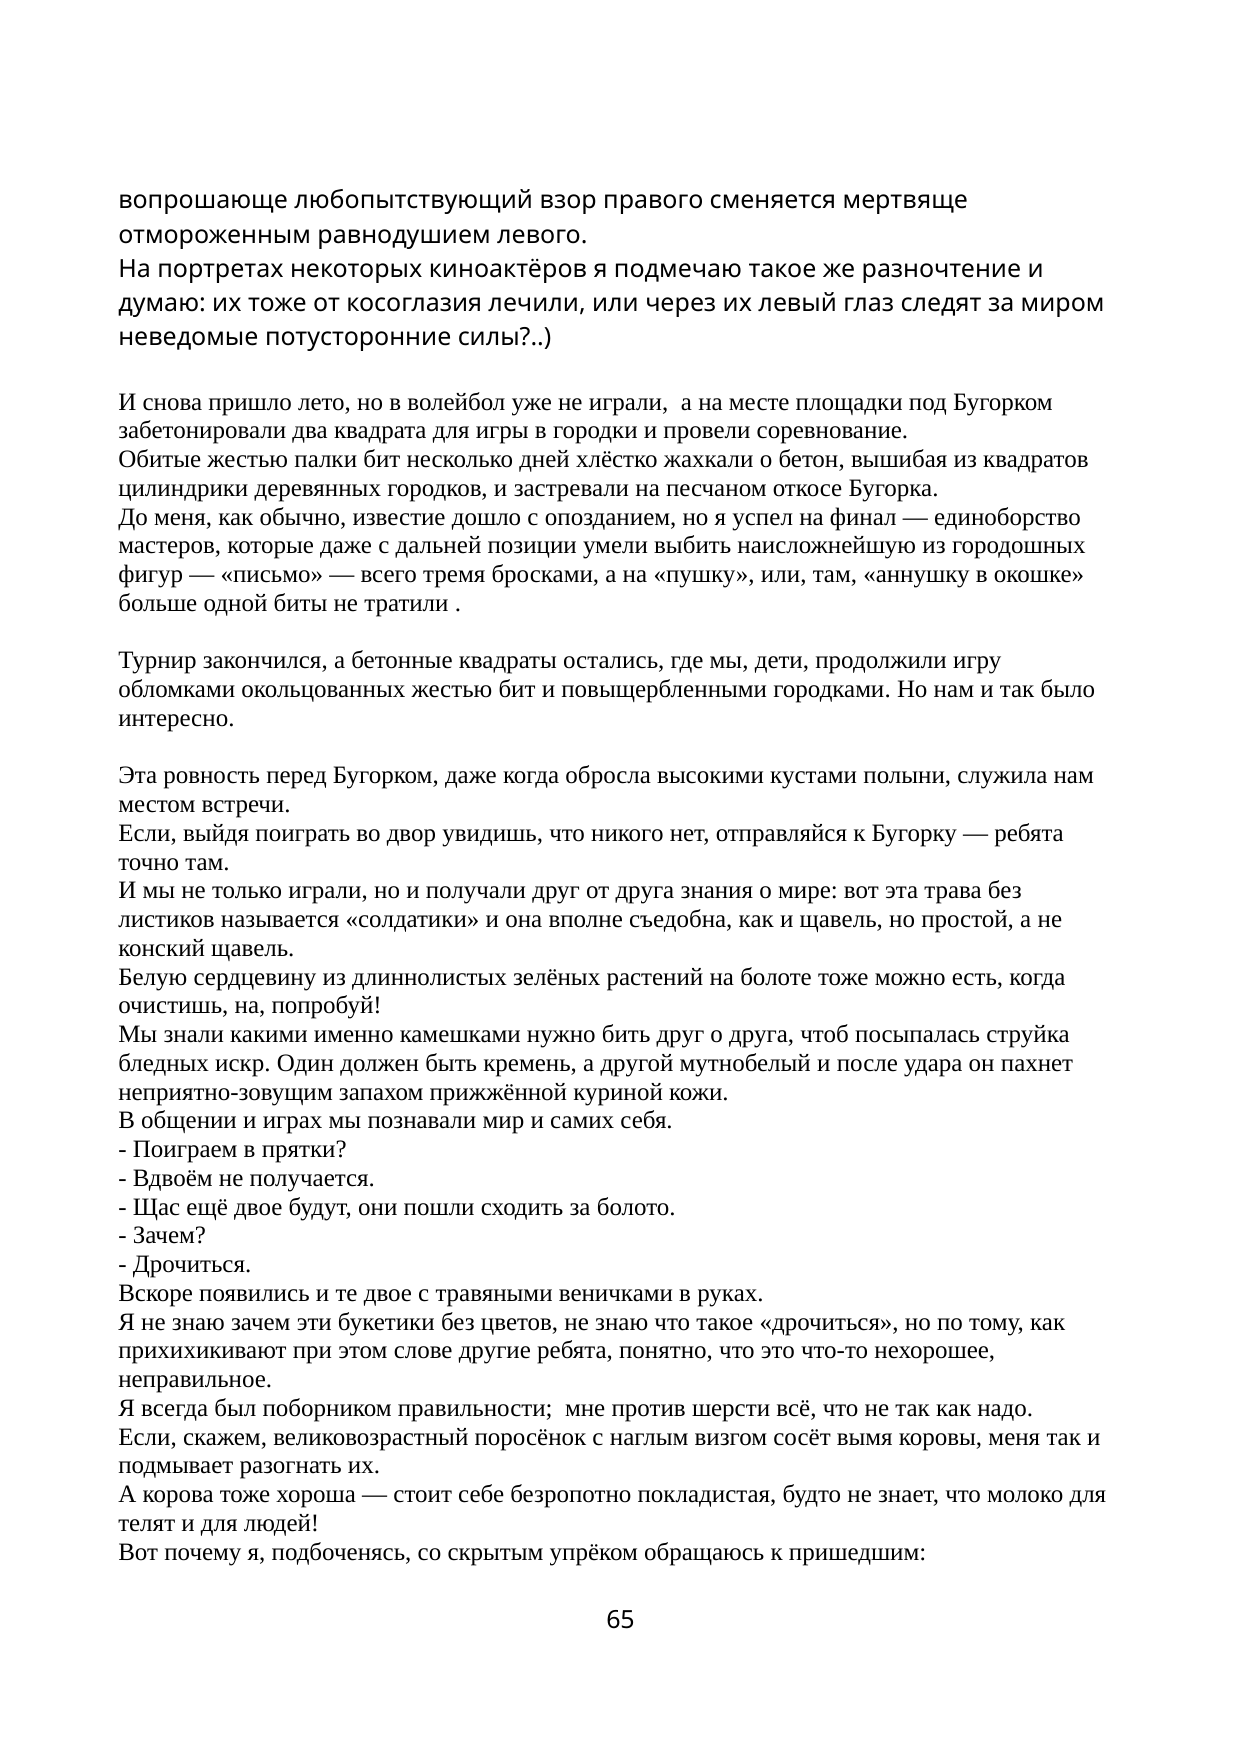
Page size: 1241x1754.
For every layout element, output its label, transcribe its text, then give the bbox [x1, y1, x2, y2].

text И снова пришло лето, но в волейбол уже не играли, а на месте площадки под Бугорком забетонировали два квадрата для игры в городки и провели соревнование. [118, 387, 1122, 444]
text И мы не только играли, но и получали друг от друга знания о мире: вот эта трава без листиков называется «солдатики» и она вполне съедобна, как и щавель, но простой, а не конский щавель. [118, 875, 1122, 962]
text Вот почему я, подбоченясь, со скрытым упрёком обращаюсь к пришедшим: [118, 1537, 1122, 1565]
text Турнир закончился, а бетонные квадраты остались, где мы, дети, продолжили игру обломками окольцованных жестью бит и повыщербленными городками. Но нам и так было интересно. [118, 645, 1122, 732]
text Белую сердцевину из длиннолистых зелёных растений на болоте тоже можно есть, когда очистишь, на, попробуй! [118, 962, 1122, 1019]
text А корова тоже хороша — стоит себе безропотно покладистая, будто не знает, что молоко для телят и для людей! [118, 1479, 1122, 1537]
text До меня, как обычно, известие дошло с опозданием, но я успел на финал — единоборство мастеров, которые даже с дальней позиции умели выбить наисложнейшую из городошных фигур — «письмо» — всего тремя бросками, а на «пушку», или, там, «аннушку в окошке» больше одной биты не тратили . [118, 502, 1122, 617]
text На портретах некоторых киноактёров я подмечаю такое же разночтение и думаю: их тоже от косоглазия лечили, или через их левый глаз следят за миром неведомые потусторонние силы?..) [118, 250, 1122, 352]
text Я не знаю зачем эти букетики без цветов, не знаю что такое «дрочиться», но по тому, как прихихикивают при этом слове другие ребята, понятно, что это что-то нехорошее, неправильное. [118, 1307, 1122, 1393]
text Обитые жестью палки бит несколько дней хлёстко жахкали о бетон, вышибая из квадратов цилиндрики деревянных городков, и застревали на песчаном откосе Бугорка. [118, 444, 1122, 502]
text вопрошающе любопытствующий взор правого сменяется мертвяще отмороженным равнодушием левого. [118, 182, 1122, 250]
text Я всегда был поборником правильности; мне против шерсти всё, что не так как надо. [118, 1393, 1122, 1422]
text Эта ровность перед Бугорком, даже когда обросла высокими кустами полыни, служила нам местом встречи. [118, 760, 1122, 818]
text - Щас ещё двое будут, они пошли сходить за болото. [118, 1192, 1122, 1220]
text - Дрочиться. [118, 1249, 1122, 1278]
text Если, выйдя поиграть во двор увидишь, что никого нет, отправляйся к Бугорку — ребята точно там. [118, 818, 1122, 875]
text В общении и играх мы познавали мир и самих себя. [118, 1105, 1122, 1134]
text - Вдвоём не получается. [118, 1163, 1122, 1192]
text - Поиграем в прятки? [118, 1134, 1122, 1163]
text Если, скажем, великовозрастный поросёнок с наглым визгом сосёт вымя коровы, меня так и подмывает разогнать их. [118, 1422, 1122, 1479]
text - Зачем? [118, 1220, 1122, 1249]
text Мы знали какими именно камешками нужно бить друг о друга, чтоб посыпалась струйка бледных искр. Один должен быть кремень, а другой мутнобелый и после удара он пахнет неприятно-зовущим запахом прижжённой куриной кожи. [118, 1019, 1122, 1105]
text Вскоре появились и те двое с травяными веничками в руках. [118, 1278, 1122, 1307]
